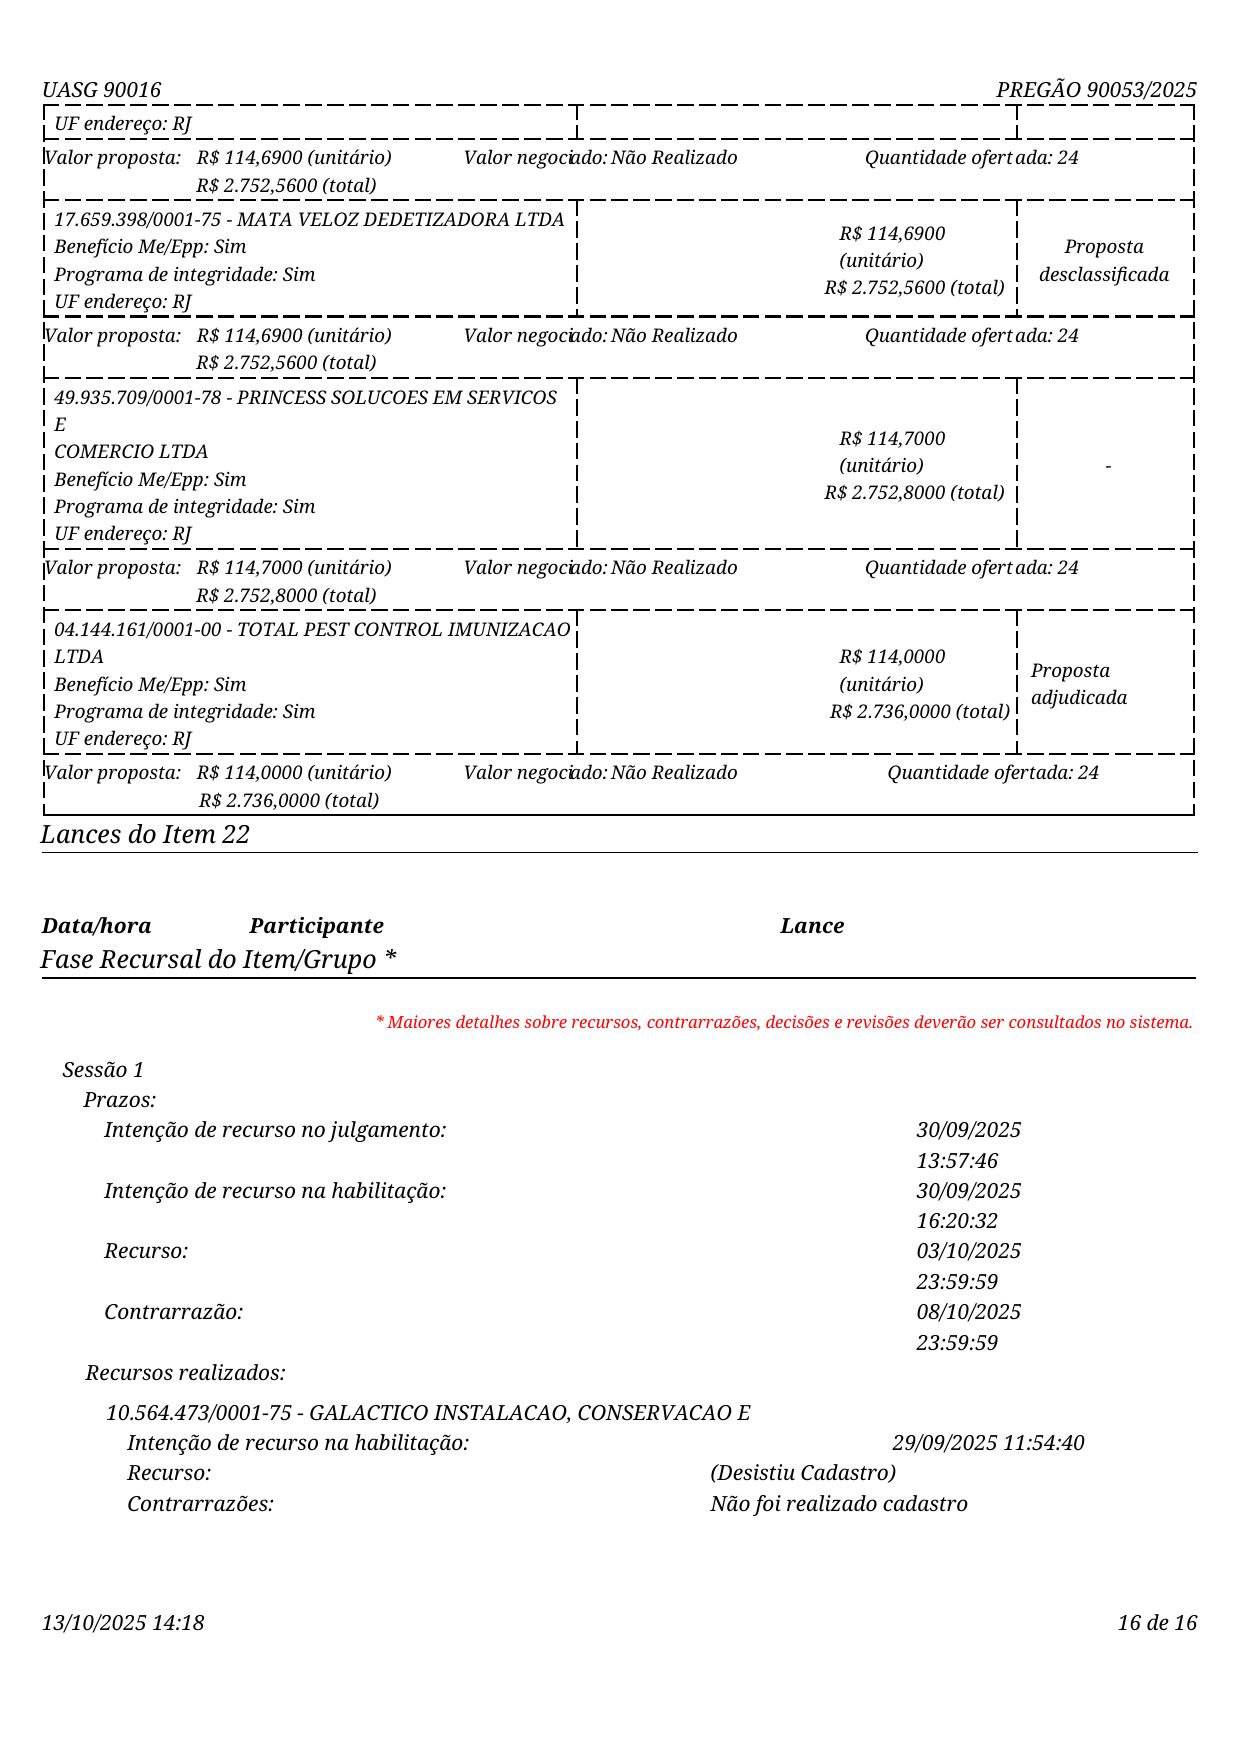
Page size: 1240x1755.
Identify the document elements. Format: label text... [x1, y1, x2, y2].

table_cell Quantidade ofertada: 24 [788, 753, 1194, 814]
table_cell Recurso: [127, 1459, 710, 1489]
table_cell 17.659.398/0001-75 - MATA VELOZ DEDETIZADORA LTDA Benefício Me/Epp: Sim Programa de integridade: Sim UF endereço: RJ [44, 199, 577, 315]
table_cell - [1101, 104, 1194, 138]
table_cell Valor proposta: R$ 114,7000 (unitário) Valor negoci R$ 2.752,8000 (total) [44, 548, 577, 609]
table_cell Quantidade ofert [788, 548, 1017, 609]
table_header [917, 1055, 1085, 1115]
table_cell Quantidade ofert [788, 315, 1017, 377]
table_cell Quantidade ofert [788, 138, 1017, 199]
text Recursos realizados: [85, 1358, 1200, 1386]
table_cell (Desistiu Cadastro) [710, 1459, 1087, 1489]
table_cell 30/09/2025 13:57:46 [917, 1115, 1085, 1176]
table_cell ado: Não Realizado [577, 753, 787, 814]
table_header Intenção de recurso na habilitação: [127, 1428, 710, 1458]
table_cell ado: Não Realizado [577, 548, 787, 609]
table_cell R$ 114,0000 (unitário) R$ 2.736,0000 (total) [788, 609, 1017, 753]
table_cell R$ 114,6900 (unitário) R$ 2.752,5600 (total) [788, 199, 1017, 315]
table_cell Proposta desclassificada [1017, 199, 1194, 315]
text * Maiores detalhes sobre recursos, contrarrazões, decisões e revisões deverão ser consultados no sistema. [42, 1011, 1196, 1033]
table_cell ado: Não Realizado [577, 315, 787, 377]
table_cell UF endereço: RJ [44, 104, 577, 138]
table_cell [1017, 104, 1101, 138]
text Fase Recursal do Item/Grupo * [40, 942, 1200, 976]
table_cell ada: 24 [1017, 548, 1101, 609]
table_cell [577, 199, 787, 315]
table_cell Contrarrazão: [63, 1297, 917, 1358]
table_cell [788, 104, 1017, 138]
table_cell [577, 377, 787, 548]
table_cell [1101, 548, 1194, 609]
table_cell [577, 104, 787, 138]
table_cell - [1101, 377, 1194, 548]
table_cell Intenção de recurso no julgamento: [63, 1115, 917, 1176]
table_cell Recurso: [63, 1237, 917, 1297]
text Data/hora Participante Lance [42, 911, 1200, 940]
table_cell ada: 24 [1017, 138, 1101, 199]
table_cell Não foi realizado cadastro [710, 1489, 1087, 1519]
table_cell Valor proposta: R$ 114,0000 (unitário) Valor negoci R$ 2.736,0000 (total) [44, 753, 577, 814]
table_cell [1101, 138, 1194, 199]
table_cell R$ 114,7000 (unitário) R$ 2.752,8000 (total) [788, 377, 1017, 548]
table_cell ado: Não Realizado [577, 138, 787, 199]
table_cell Intenção de recurso na habilitação: [63, 1176, 917, 1237]
table_header 29/09/2025 11:54:40 [710, 1428, 1087, 1458]
table_cell 08/10/2025 23:59:59 [917, 1297, 1085, 1358]
table_cell 49.935.709/0001-78 - PRINCESS SOLUCOES EM SERVICOS E COMERCIO LTDA Benefício Me/Epp: Sim Programa de integridade: Sim UF endereço: RJ [44, 377, 577, 548]
table_cell [1017, 377, 1101, 548]
table_cell Valor proposta: R$ 114,6900 (unitário) Valor negoci R$ 2.752,5600 (total) [44, 315, 577, 377]
text 10.564.473/0001-75 - GALACTICO INSTALACAO, CONSERVACAO E [106, 1398, 1200, 1426]
table_cell [577, 609, 787, 753]
table_cell ada: 24 [1017, 315, 1194, 377]
text Lances do Item 22 [40, 816, 1200, 850]
table_cell Proposta adjudicada [1017, 609, 1194, 753]
table_cell Valor proposta: R$ 114,6900 (unitário) Valor negoci R$ 2.752,5600 (total) [44, 138, 577, 199]
table_cell 30/09/2025 16:20:32 [917, 1176, 1085, 1237]
table_cell 03/10/2025 23:59:59 [917, 1237, 1085, 1297]
table_header Sessão 1 Prazos: [63, 1055, 917, 1115]
table_cell Contrarrazões: [127, 1489, 710, 1519]
table_cell 04.144.161/0001-00 - TOTAL PEST CONTROL IMUNIZACAO LTDA Benefício Me/Epp: Sim Programa de integridade: Sim UF endereço: RJ [44, 609, 577, 753]
